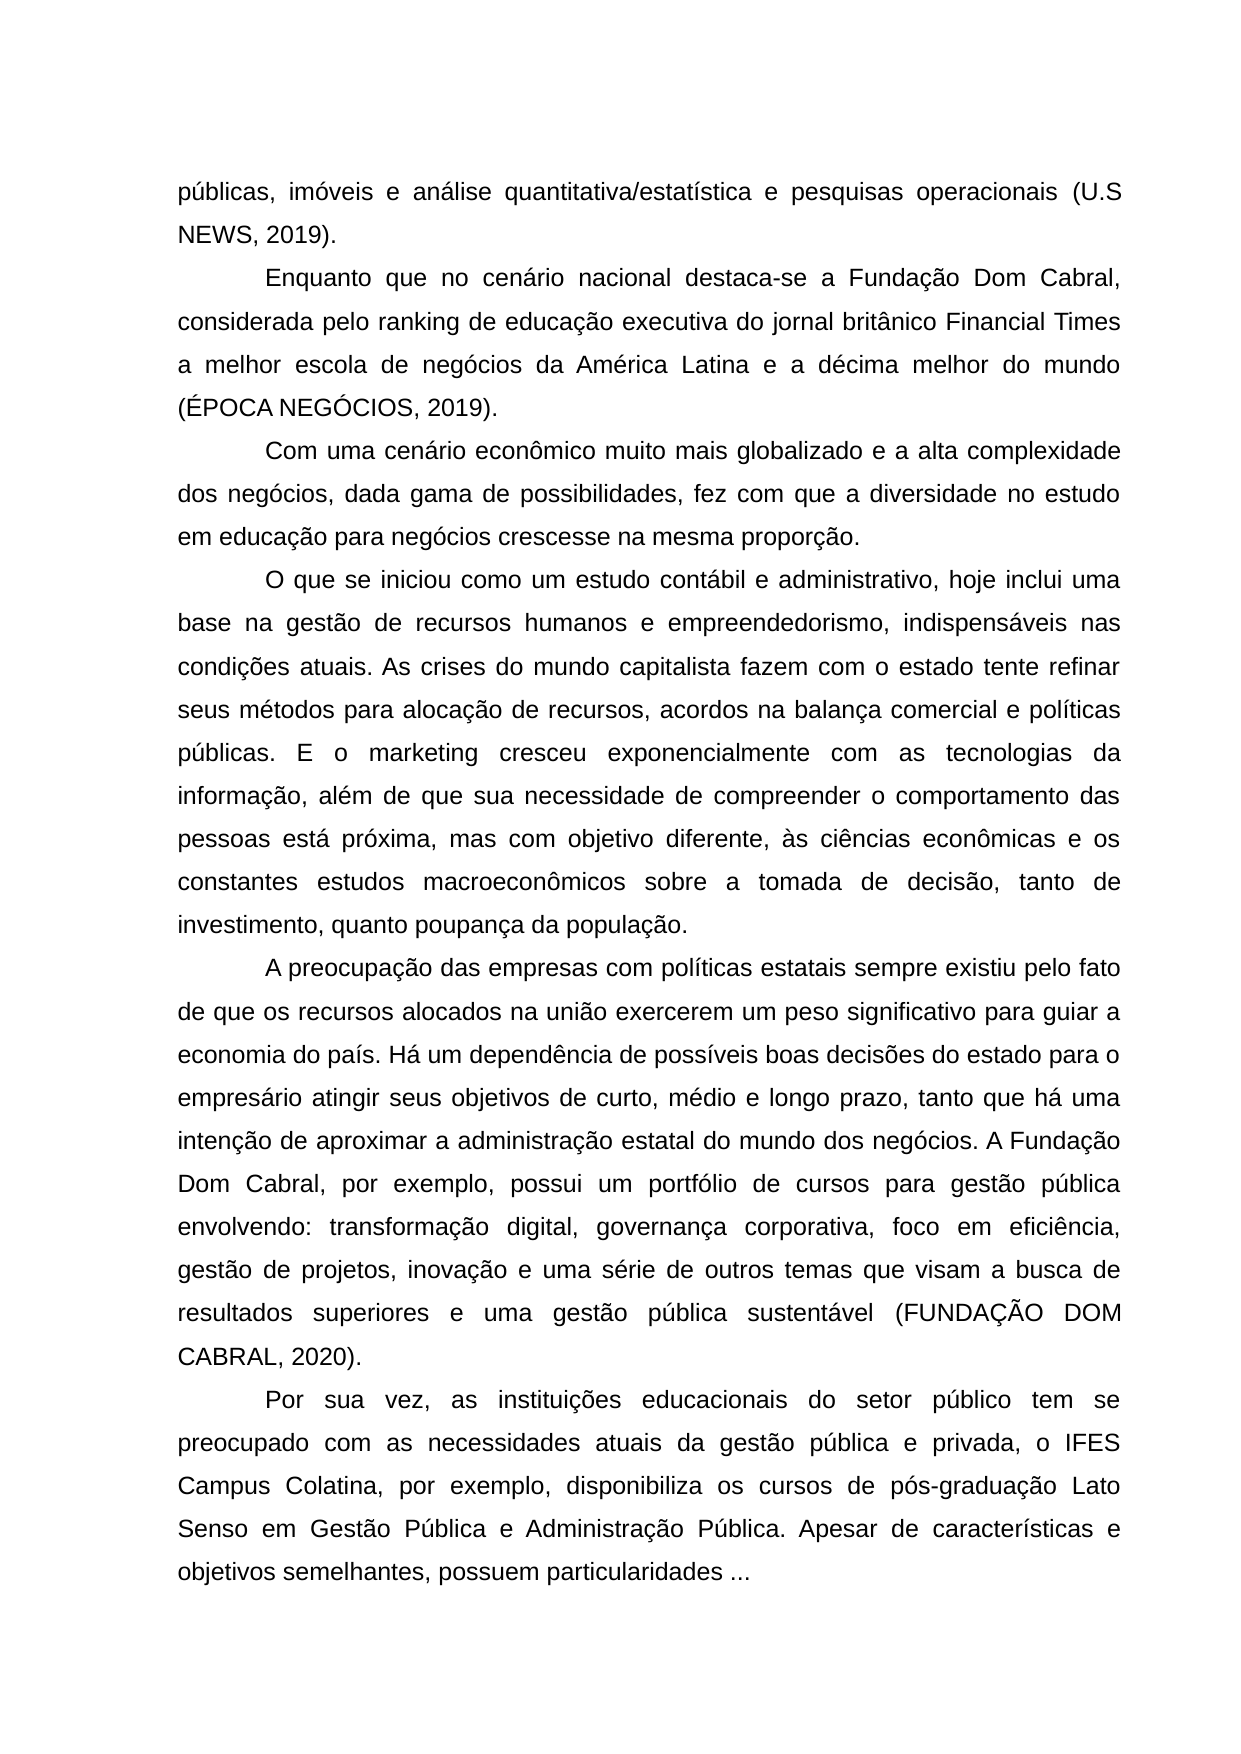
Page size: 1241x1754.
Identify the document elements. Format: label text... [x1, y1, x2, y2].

text O que se iniciou como um estudo contábil e administrativo, hoje inclui uma base na gestão de recursos humanos e empreendedorismo, indispensáveis nas condições atuais. As crises do mundo capitalista fazem com o estado tente refinar seus métodos para alocação de recursos, acordos na balança comercial e políticas públicas. E o marketing cresceu exponencialmente com as tecnologias da informação, além de que sua necessidade de compreender o comportamento das pessoas está próxima, mas com objetivo diferente, às ciências econômicas e os constantes estudos macroeconômicos sobre a tomada de decisão, tanto de investimento, quanto poupança da população. [177, 565, 1122, 939]
text A preocupação das empresas com políticas estatais sempre existiu pelo fato de que os recursos alocados na união exercerem um peso significativo para guiar a economia do país. Há um dependência de possíveis boas decisões do estado para o empresário atingir seus objetivos de curto, médio e longo prazo, tanto que há uma intenção de aproximar a administração estatal do mundo dos negócios. A Fundação Dom Cabral, por exemplo, possui um portfólio de cursos para gestão pública envolvendo: transformação digital, governança corporativa, foco em eficiência, gestão de projetos, inovação e uma série de outros temas que visam a busca de resultados superiores e uma gestão pública sustentável (FUNDAÇÃO DOM CABRAL, 2020). [177, 953, 1122, 1370]
text públicas, imóveis e análise quantitativa/estatística e pesquisas operacionais (U.S NEWS, 2019). [177, 177, 1122, 249]
text Com uma cenário econômico muito mais globalizado e a alta complexidade dos negócios, dada gama de possibilidades, fez com que a diversidade no estudo em educação para negócios crescesse na mesma proporção. [177, 436, 1122, 551]
text Por sua vez, as instituições educacionais do setor público tem se preocupado com as necessidades atuais da gestão pública e privada, o IFES Campus Colatina, por exemplo, disponibiliza os cursos de pós-graduação Lato Senso em Gestão Pública e Administração Pública. Apesar de características e objetivos semelhantes, possuem particularidades ... [177, 1385, 1122, 1586]
text Enquanto que no cenário nacional destaca-se a Fundação Dom Cabral, considerada pelo ranking de educação executiva do jornal britânico Financial Times a melhor escola de negócios da América Latina e a décima melhor do mundo (ÉPOCA NEGÓCIOS, 2019). [177, 263, 1122, 422]
